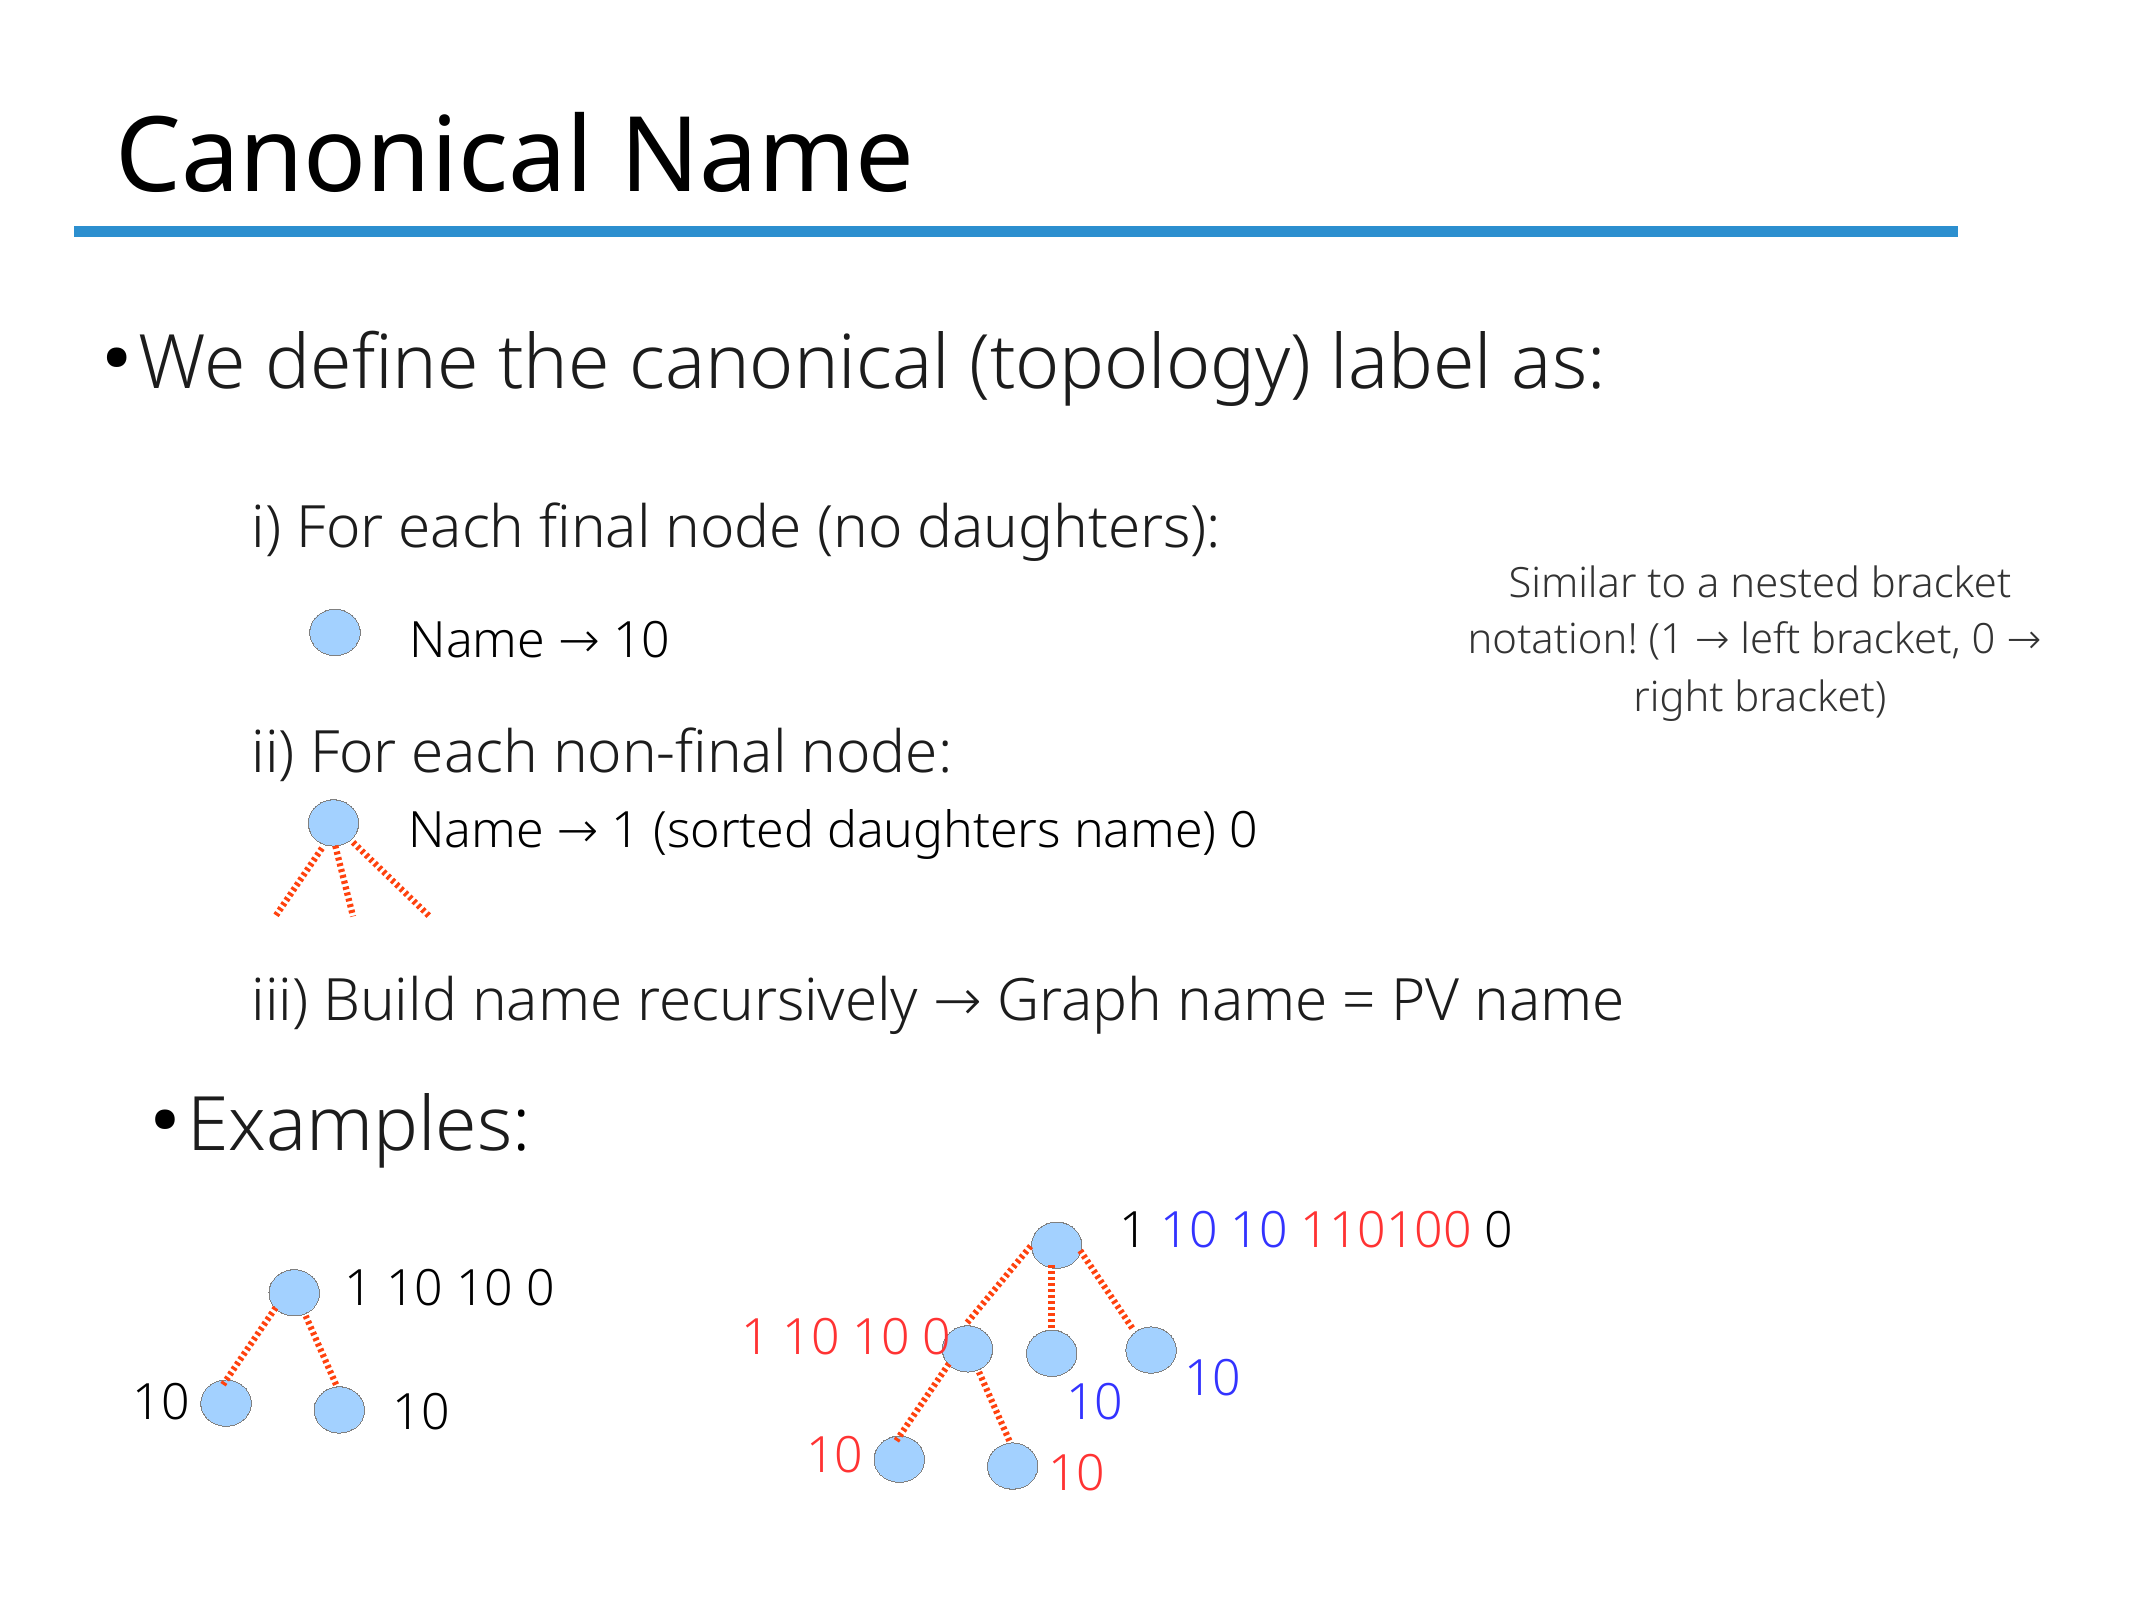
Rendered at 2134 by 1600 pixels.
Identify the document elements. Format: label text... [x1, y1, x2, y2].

text_box [947, 1325, 993, 1373]
text_box 1 10 10 110100 0 [1104, 1187, 1490, 1271]
text_box [1031, 1222, 1082, 1269]
text_box Canonical Name [91, 64, 939, 237]
text_box Similar to a nested bracket notation! (1 → left bracket, 0 → right bracket) [1452, 544, 2079, 848]
text_box iii) Build name recursively → Graph name = PV name [236, 950, 1766, 1046]
text_box 10 [1169, 1334, 1250, 1419]
text_box Name → 1 (sorted daughters name) 0 [1033, 787, 1328, 871]
text_box [1026, 1330, 1077, 1377]
text_box [987, 1442, 1033, 1490]
text_box Examples: [136, 1062, 581, 1182]
text_box [314, 1386, 365, 1434]
text_box i) For each final node (no daughters): [236, 478, 1324, 654]
text_box 10 [791, 1411, 872, 1496]
text_box [268, 1269, 320, 1316]
text_box 10 [118, 1358, 199, 1443]
text_box 10 [377, 1368, 459, 1453]
text_box [309, 609, 361, 656]
text_box [874, 1436, 925, 1483]
text_box [1125, 1326, 1170, 1374]
text_box Name → 10 [394, 596, 684, 681]
text_box 1 10 10 0 [726, 1293, 947, 1378]
text_box We define the canonical (topology) label as: [88, 301, 1765, 420]
text_box 10 [1051, 1358, 1132, 1443]
text_box [200, 1380, 252, 1427]
text_box 10 [1033, 1429, 1114, 1513]
text_box ii) For each non-final node: [236, 702, 1033, 878]
text_box 1 10 10 0 [329, 1244, 551, 1329]
